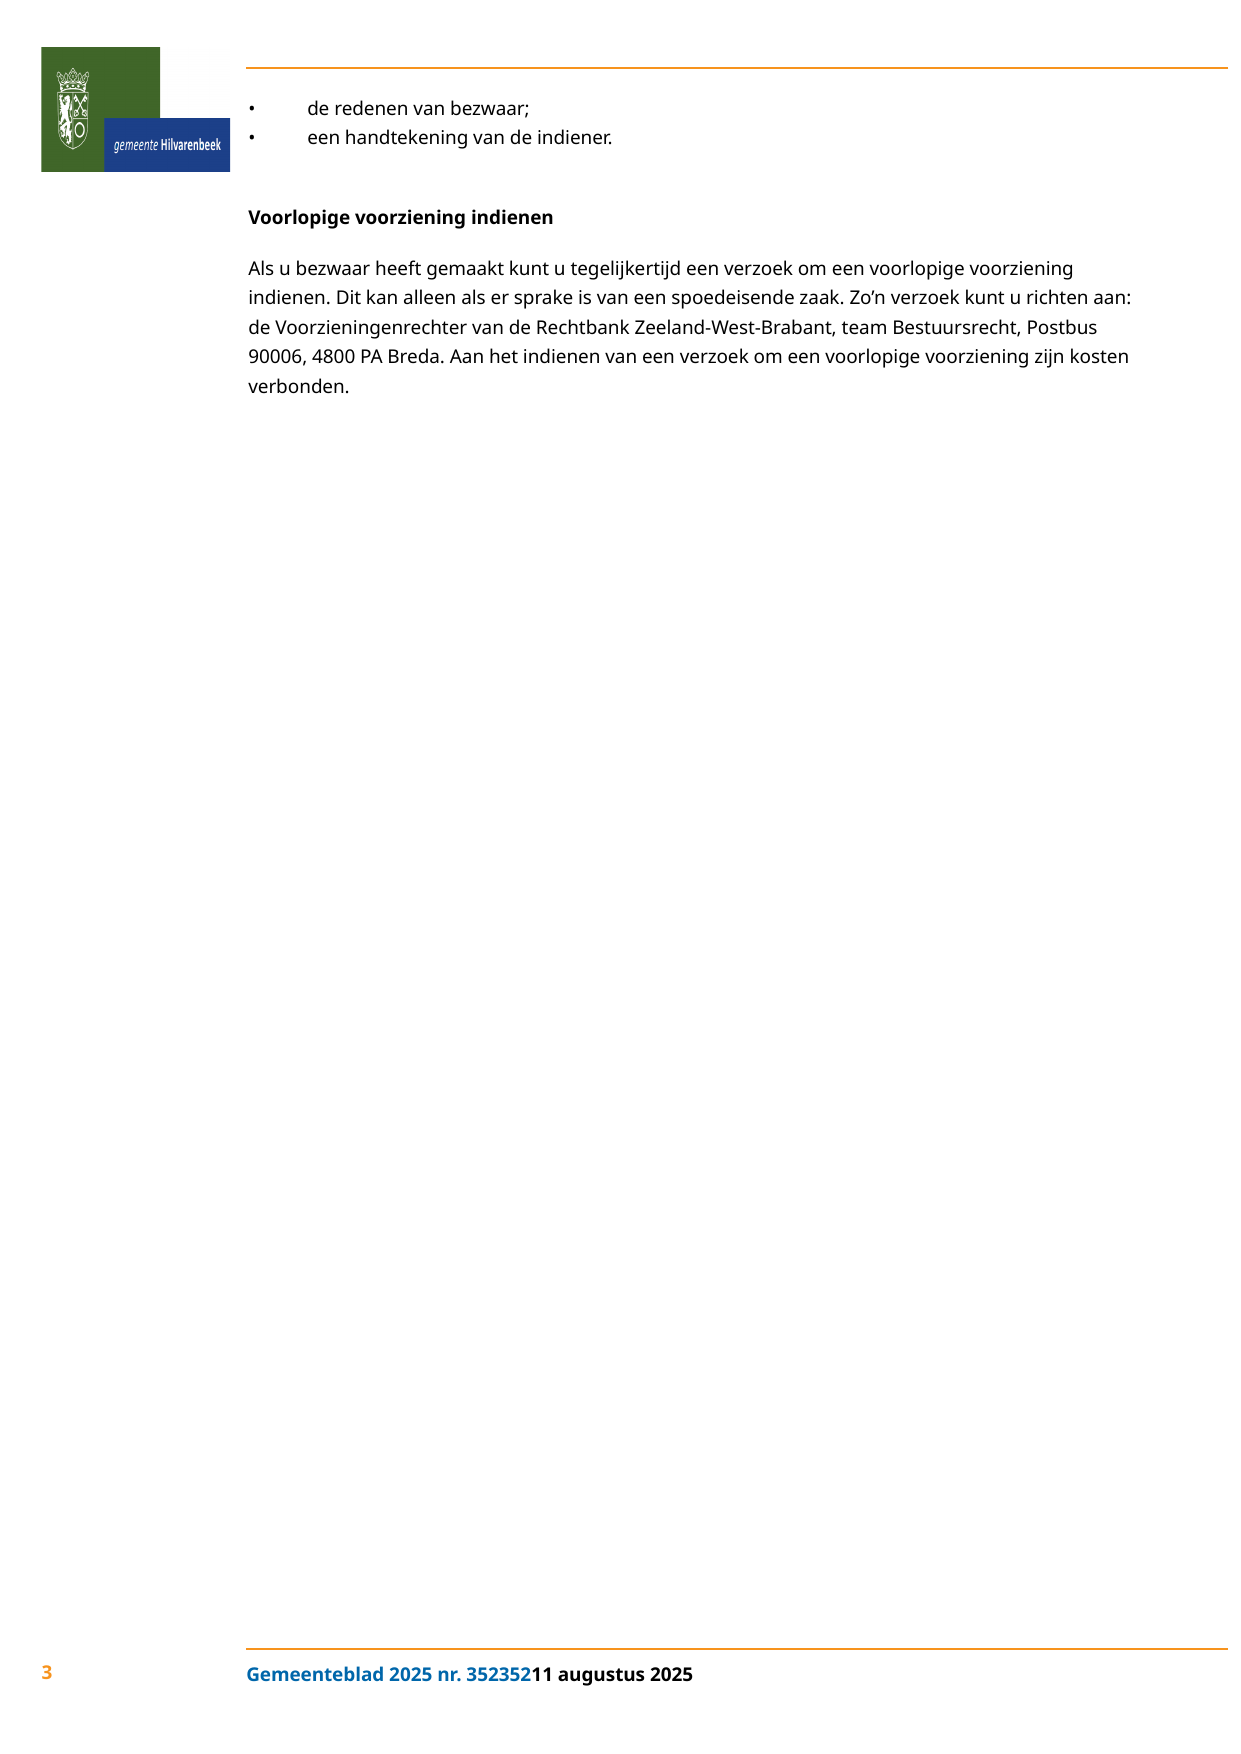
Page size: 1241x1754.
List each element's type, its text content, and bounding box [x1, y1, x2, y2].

list een handtekening van de indiener. [248, 124, 1152, 150]
text Voorlopige voorziening indienen [248, 204, 1152, 230]
text Als u bezwaar heeft gemaakt kunt u tegelijkertijd een verzoek om een voorlopige voorziening indienen. Dit kan alleen als er sprake is van een spoedeisende zaak. Zo’n verzoek kunt u richten aan: de Voorzieningenrechter van de Rechtbank Zeeland-West-Brabant, team Bestuursrecht, Postbus 90006, 4800 PA Breda. Aan het indienen van een verzoek om een voorlopige voorziening zijn kosten verbonden. [248, 255, 1152, 399]
list de redenen van bezwaar; [248, 95, 1152, 121]
picture [41, 47, 231, 172]
